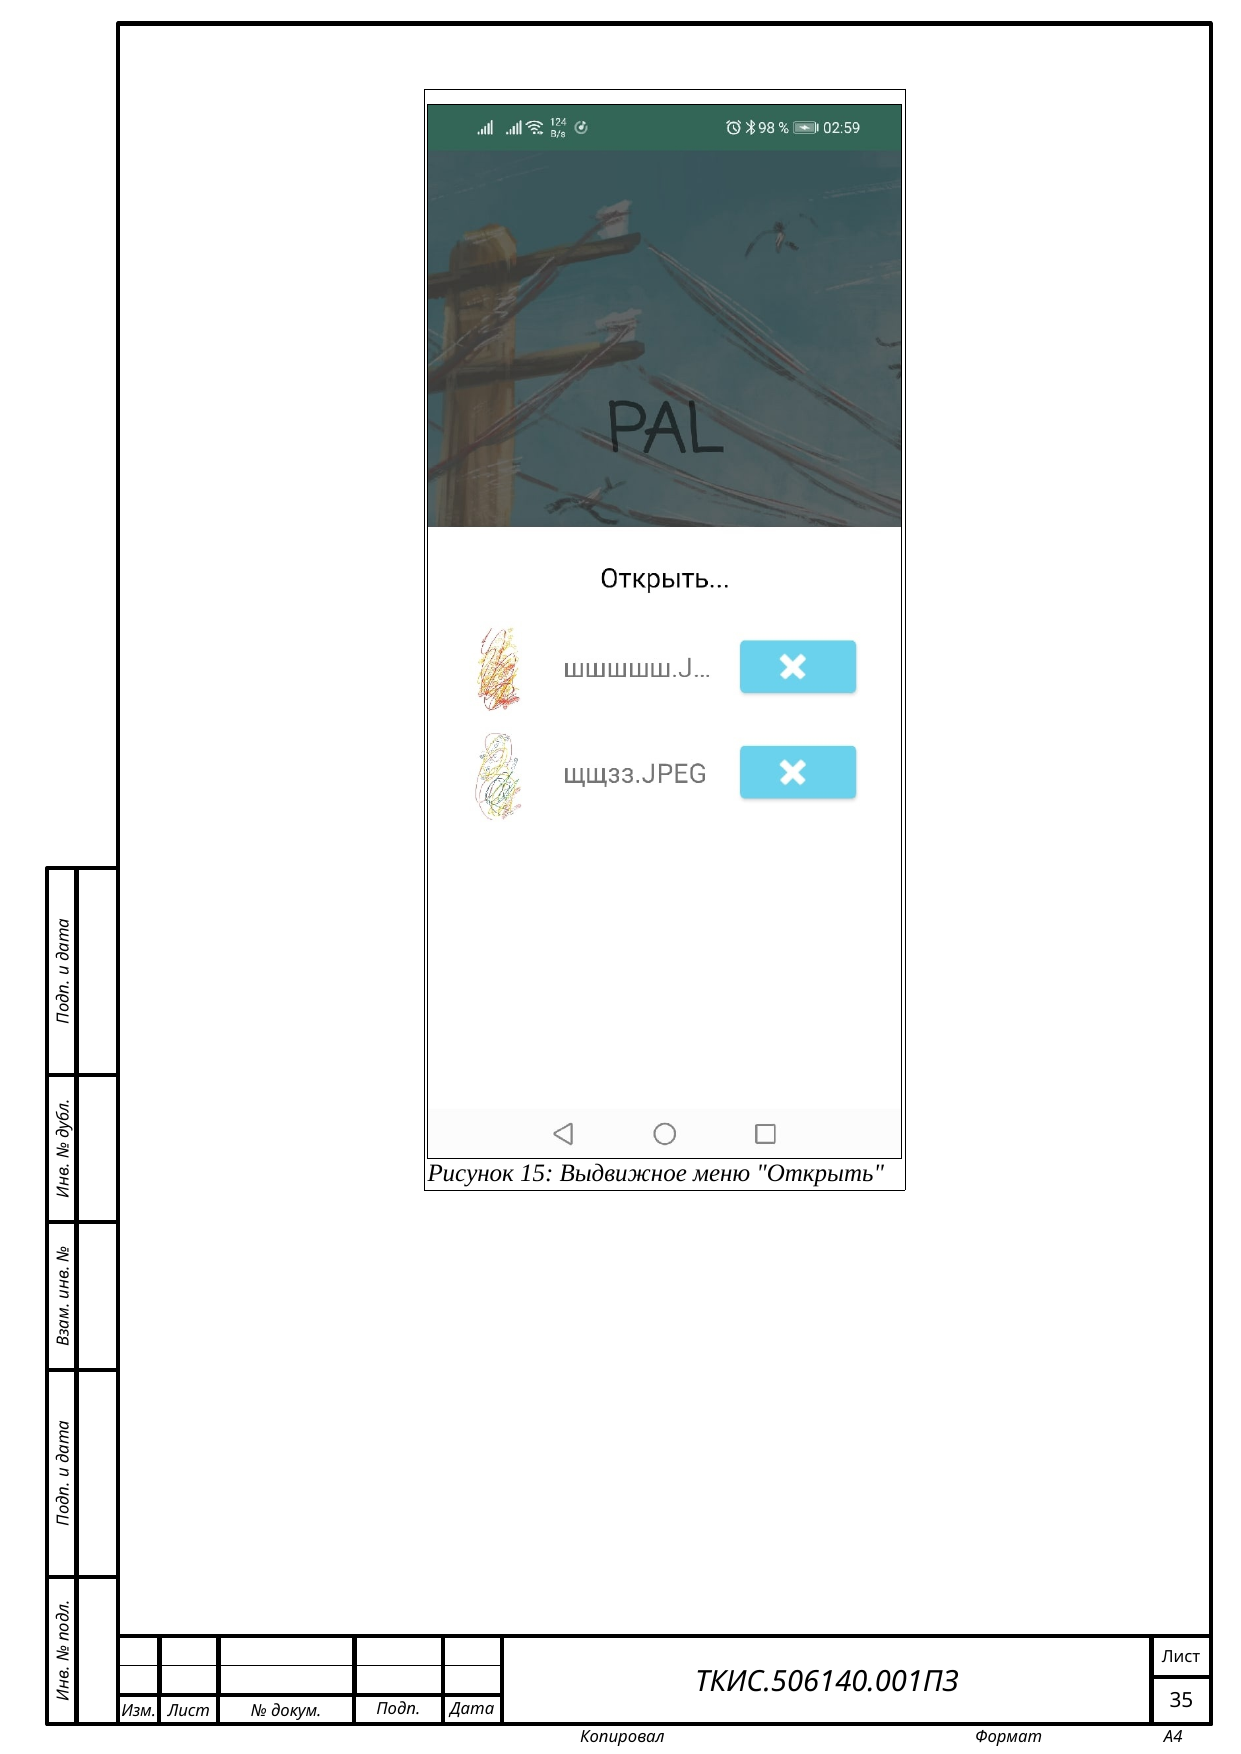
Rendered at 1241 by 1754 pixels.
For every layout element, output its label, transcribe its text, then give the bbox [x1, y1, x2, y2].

picture [428, 105, 901, 1158]
text Рисунок 15: Выдвижное меню "Открыть" [427, 1159, 902, 1187]
